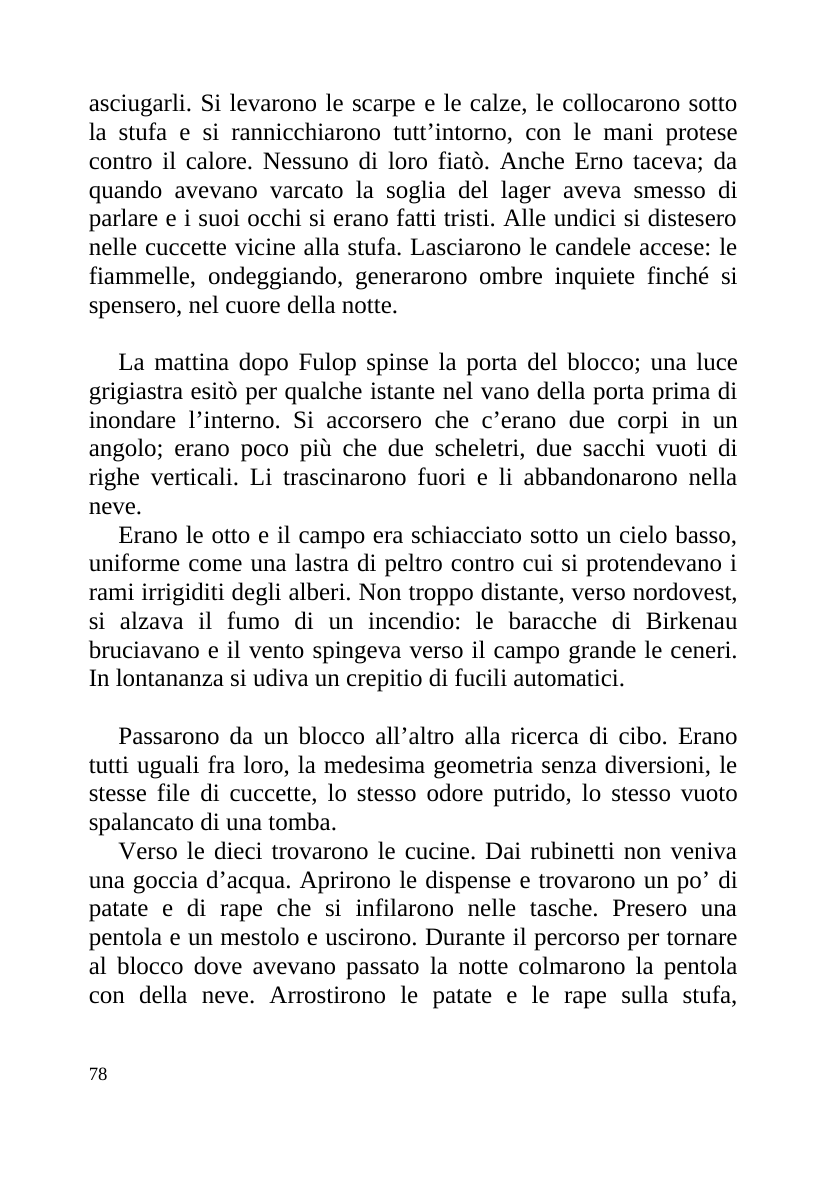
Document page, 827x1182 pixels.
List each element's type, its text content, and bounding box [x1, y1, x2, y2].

text Verso le dieci trovarono le cucine. Dai rubinetti non veniva una goccia d’acqua. Aprirono le dispense e trovarono un po’ di patate e di rape che si infilarono nelle tasche. Presero una pentola e un mestolo e uscirono. Durante il percorso per tornare al blocco dove avevano passato la notte colmarono la pentola con della neve. Arrostirono le patate e le rape sulla stufa, [88, 836, 738, 1008]
text La mattina dopo Fulop spinse la porta del blocco; una luce grigiastra esitò per qualche istante nel vano della porta prima di inondare l’interno. Si accorsero che c’erano due corpi in un angolo; erano poco più che due scheletri, due sacchi vuoti di righe verticali. Li trascinarono fuori e li abbandonarono nella neve. [88, 347, 738, 520]
text asciugarli. Si levarono le scarpe e le calze, le collocarono sotto la stufa e si rannicchiarono tutt’intorno, con le mani protese contro il calore. Nessuno di loro fiatò. Anche Erno taceva; da quando avevano varcato la soglia del lager aveva smesso di parlare e i suoi occhi si erano fatti tristi. Alle undici si distesero nelle cuccette vicine alla stufa. Lasciarono le candele accese: le fiammelle, ondeggiando, generarono ombre inquiete finché si spensero, nel cuore della notte. [88, 88, 738, 318]
text Passarono da un blocco all’altro alla ricerca di cibo. Erano tutti uguali fra loro, la medesima geometria senza diversioni, le stesse file di cuccette, lo stesso odore putrido, lo stesso vuoto spalancato di una tomba. [88, 721, 738, 836]
text Erano le otto e il campo era schiacciato sotto un cielo basso, uniforme come una lastra di peltro contro cui si protendevano i rami irrigiditi degli alberi. Non troppo distante, verso nordovest, si alzava il fumo di un incendio: le baracche di Birkenau bruciavano e il vento spingeva verso il campo grande le ceneri. In lontananza si udiva un crepitio di fucili automatici. [88, 520, 738, 692]
